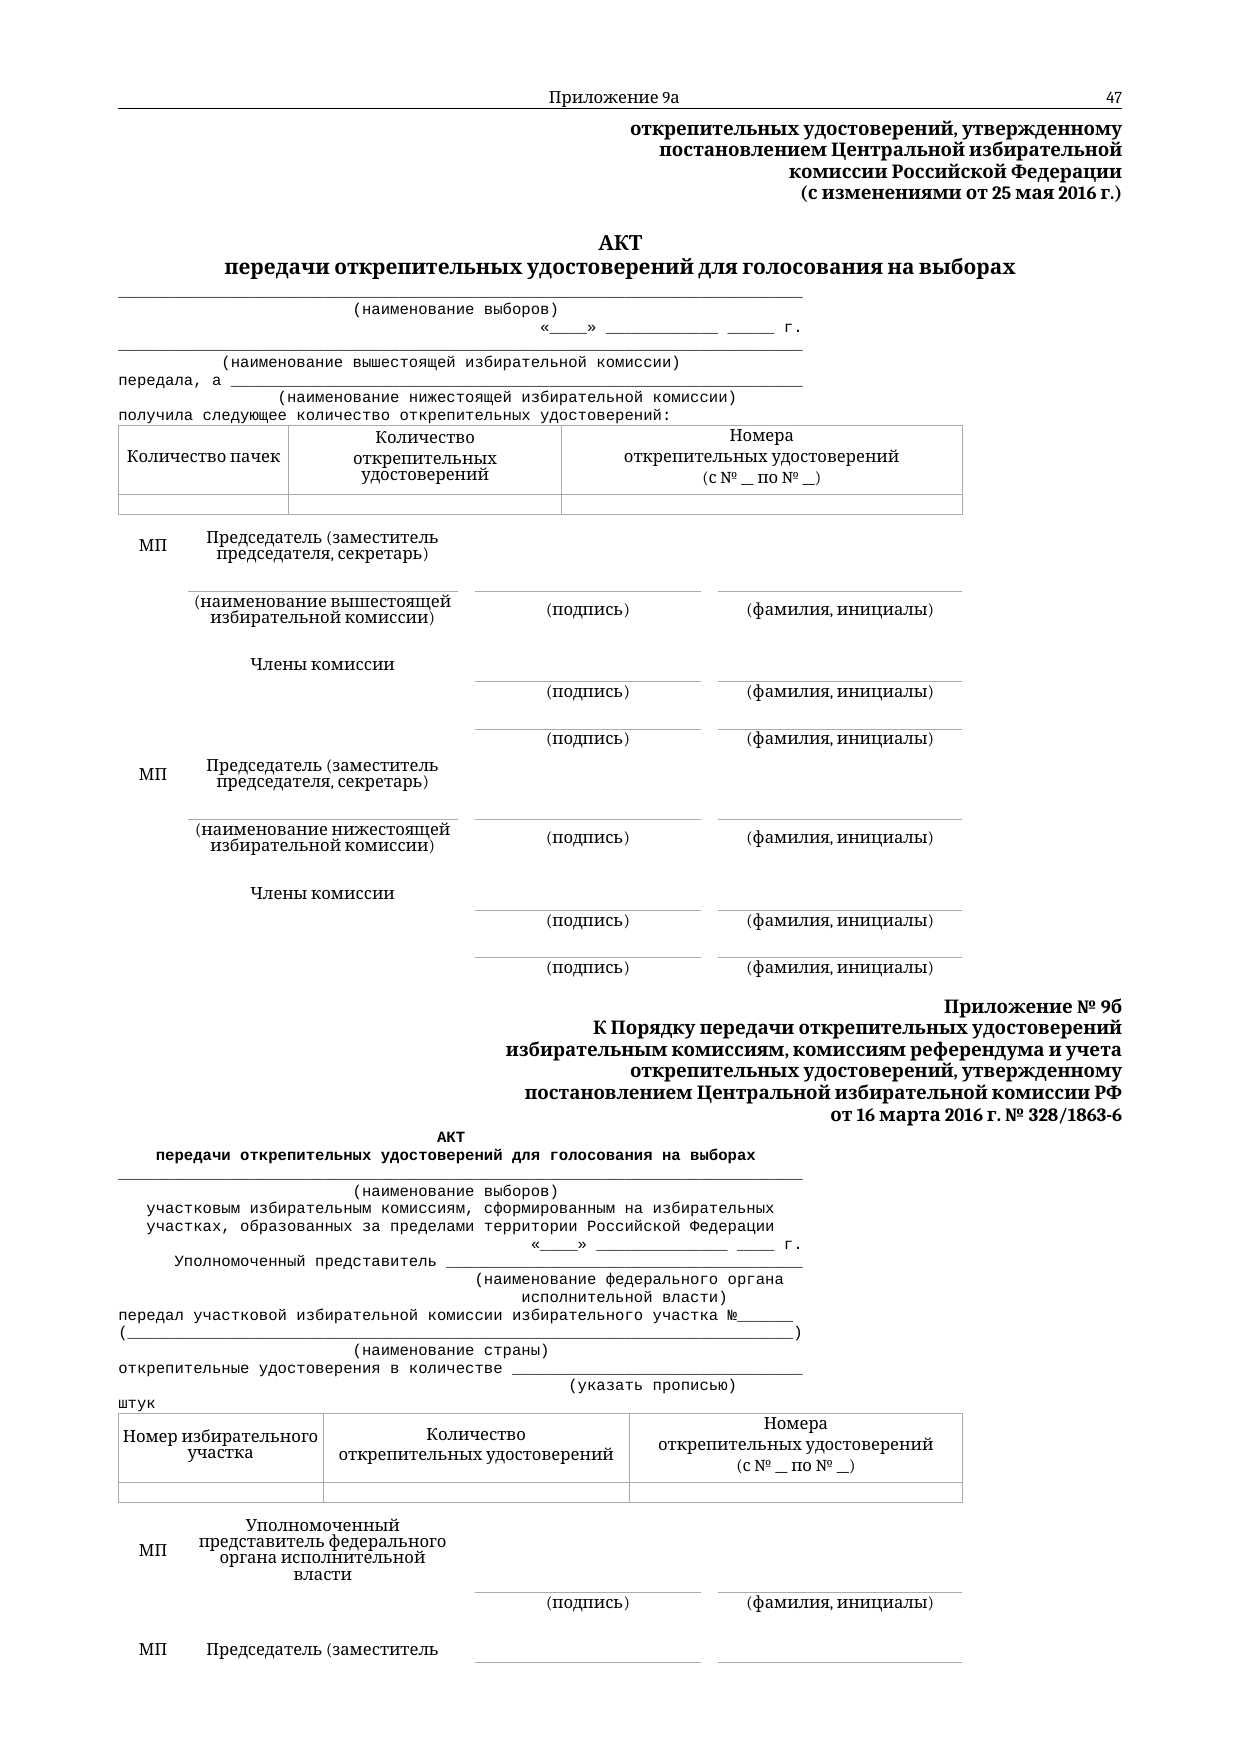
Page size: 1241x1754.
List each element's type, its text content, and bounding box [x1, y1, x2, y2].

table_cell [701, 708, 718, 728]
table_header [457, 1515, 474, 1592]
table_cell (подпись) [475, 592, 701, 634]
table_cell (подпись) [475, 1593, 701, 1619]
table_cell [118, 937, 188, 957]
table_cell [701, 1592, 718, 1619]
table_cell [118, 634, 962, 654]
table_cell [475, 799, 701, 819]
table_cell [475, 708, 701, 728]
table_header Количество открепительных удостоверений [324, 1414, 629, 1482]
table_cell (подпись) [475, 730, 701, 755]
table_cell [718, 883, 962, 910]
table_header [718, 527, 962, 570]
table_cell [475, 655, 701, 681]
table_cell [718, 937, 962, 957]
table_cell [458, 819, 475, 863]
table_cell [119, 495, 288, 514]
table_cell [701, 655, 718, 681]
table_cell [188, 570, 457, 591]
table_cell (фамилия, инициалы) [718, 682, 962, 708]
table_cell Председатель (заместитель председателя, секретарь) [188, 755, 457, 799]
text (наименование выборов) [118, 1183, 1122, 1201]
table_cell [718, 799, 962, 819]
table_cell [118, 957, 188, 984]
table_cell [188, 729, 457, 755]
table_cell [701, 957, 718, 984]
table_header [475, 1515, 701, 1592]
table_cell (подпись) [475, 682, 701, 708]
table_cell (подпись) [475, 911, 701, 937]
table_cell [458, 708, 475, 728]
text (наименование вышестоящей избирательной комиссии) [118, 354, 1122, 372]
text _________________________________________________________________________ [118, 283, 1122, 301]
table_cell [701, 591, 718, 634]
table_header Председатель (заместитель председателя, секретарь) [188, 527, 457, 570]
table_cell (наименование нижестоящей избирательной комиссии) [188, 820, 457, 863]
table_cell [458, 681, 475, 708]
text открепительные удостоверения в количестве _______________________________ [118, 1360, 1122, 1378]
table_cell [458, 570, 475, 591]
table_cell Члены комиссии [188, 655, 457, 681]
table_cell [188, 910, 457, 937]
table_cell [701, 570, 718, 591]
table_cell (фамилия, инициалы) [718, 911, 962, 937]
table_cell [118, 1619, 962, 1639]
table_cell [701, 729, 718, 755]
text АКТ [118, 1130, 1122, 1147]
table_cell [475, 937, 701, 957]
text открепительных удостоверений, утвержденному постановлением Центральной избирательной комиссии Российской Федерации (с изменениями от 25 мая 2016 г.) [118, 118, 1122, 204]
table_cell [458, 655, 475, 681]
table_cell [118, 681, 188, 708]
table_cell [475, 1639, 701, 1662]
text передачи открепительных удостоверений для голосования на выборах [118, 1147, 1122, 1165]
table_cell [718, 1639, 962, 1662]
table_cell [701, 1639, 718, 1662]
table_cell [458, 729, 475, 755]
table_header Номера открепительных удостоверений (с № __ по № __) [562, 426, 962, 494]
table_cell МП [118, 755, 188, 799]
table_cell [458, 910, 475, 937]
text (наименование федерального органа [118, 1271, 1122, 1289]
table_header [475, 527, 701, 570]
table_cell [458, 937, 475, 957]
table_header Количество открепительных удостоверений [289, 426, 561, 494]
table_cell [457, 1592, 474, 1619]
table_cell [701, 883, 718, 910]
text штук [118, 1395, 1122, 1413]
table_cell [718, 655, 962, 681]
table_cell (фамилия, инициалы) [718, 1593, 962, 1619]
table_cell [118, 883, 188, 910]
text (наименование страны) [118, 1342, 1122, 1360]
table_cell [475, 755, 701, 799]
table_header [718, 1515, 962, 1592]
text Уполномоченный представитель ______________________________________ [118, 1254, 1122, 1271]
text _________________________________________________________________________ [118, 337, 1122, 354]
table_cell [475, 883, 701, 910]
table_cell [701, 937, 718, 957]
table_cell [118, 799, 188, 819]
text (_______________________________________________________________________) [118, 1324, 1122, 1342]
text «____» ____________ _____ г. [118, 319, 1122, 337]
table_cell [188, 957, 457, 984]
table_cell [188, 708, 457, 728]
text передал участковой избирательной комиссии избирательного участка №______ [118, 1307, 1122, 1324]
table_cell (фамилия, инициалы) [718, 592, 962, 634]
text (наименование нижестоящей избирательной комиссии) [118, 390, 1122, 407]
table_cell [475, 570, 701, 591]
table_cell Председатель (заместитель [188, 1639, 457, 1662]
table_cell [458, 799, 475, 819]
table_cell [630, 1483, 962, 1502]
table_cell [718, 708, 962, 728]
table_cell [562, 495, 962, 514]
text Приложение № 9б К Порядку передачи открепительных удостоверений избирательным комиссиям, комиссиям референдума и учета открепительных удостоверений, утвержденному постановлением Центральной избирательной комиссии РФ от 16 марта 2016 г. № 328/1863-6 [118, 996, 1122, 1126]
table_cell [118, 708, 188, 728]
text (указать прописью) [118, 1378, 1122, 1395]
table_cell (подпись) [475, 820, 701, 863]
table_cell [701, 819, 718, 863]
table_cell [457, 1639, 474, 1662]
text «____» ______________ ____ г. [118, 1236, 1122, 1254]
table_cell (фамилия, инициалы) [718, 958, 962, 984]
table_cell [701, 910, 718, 937]
table_cell Члены комиссии [188, 883, 457, 910]
table_cell [458, 591, 475, 634]
table_cell [324, 1483, 629, 1502]
table_header Номер избирательного участка [119, 1414, 323, 1482]
table_header Количество пачек [119, 426, 288, 494]
text получила следующее количество открепительных удостоверений: [118, 407, 1122, 425]
table_cell (наименование вышестоящей избирательной комиссии) [188, 592, 457, 634]
table_cell [458, 755, 475, 799]
subtitle АКТ передачи открепительных удостоверений для голосования на выборах [118, 231, 1122, 279]
text _________________________________________________________________________ [118, 1165, 1122, 1183]
table_header МП [118, 527, 188, 570]
table_cell [458, 957, 475, 984]
text (наименование выборов) [118, 301, 1122, 319]
text участках, образованных за пределами территории Российской Федерации [118, 1218, 1122, 1236]
table_header Номера открепительных удостоверений (с № __ по № __) [630, 1414, 962, 1482]
table_cell [718, 570, 962, 591]
table_cell [188, 1592, 457, 1619]
text исполнительной власти) [118, 1289, 1122, 1307]
table_header [701, 527, 718, 570]
table_cell [118, 591, 188, 634]
table_cell [701, 799, 718, 819]
table_cell [118, 819, 188, 863]
table_cell [118, 1592, 188, 1619]
table_cell [458, 883, 475, 910]
table_cell [118, 729, 188, 755]
table_cell [188, 681, 457, 708]
table_header МП [118, 1515, 188, 1592]
table_cell [701, 681, 718, 708]
table_header Уполномоченный представитель федерального органа исполнительной власти [188, 1515, 457, 1592]
table_cell (фамилия, инициалы) [718, 820, 962, 863]
table_cell МП [118, 1639, 188, 1662]
table_cell [718, 755, 962, 799]
table_cell [701, 755, 718, 799]
table_cell (подпись) [475, 958, 701, 984]
table_cell [118, 863, 962, 883]
table_header [701, 1515, 718, 1592]
text участковым избирательным комиссиям, сформированным на избирательных [118, 1201, 1122, 1218]
table_header [458, 527, 475, 570]
table_cell [118, 910, 188, 937]
text передала, а _____________________________________________________________ [118, 372, 1122, 390]
table_cell [118, 570, 188, 591]
table_cell [119, 1483, 323, 1502]
table_cell [289, 495, 561, 514]
table_cell [118, 655, 188, 681]
table_cell [188, 937, 457, 957]
table_cell [188, 799, 457, 819]
table_cell (фамилия, инициалы) [718, 730, 962, 755]
